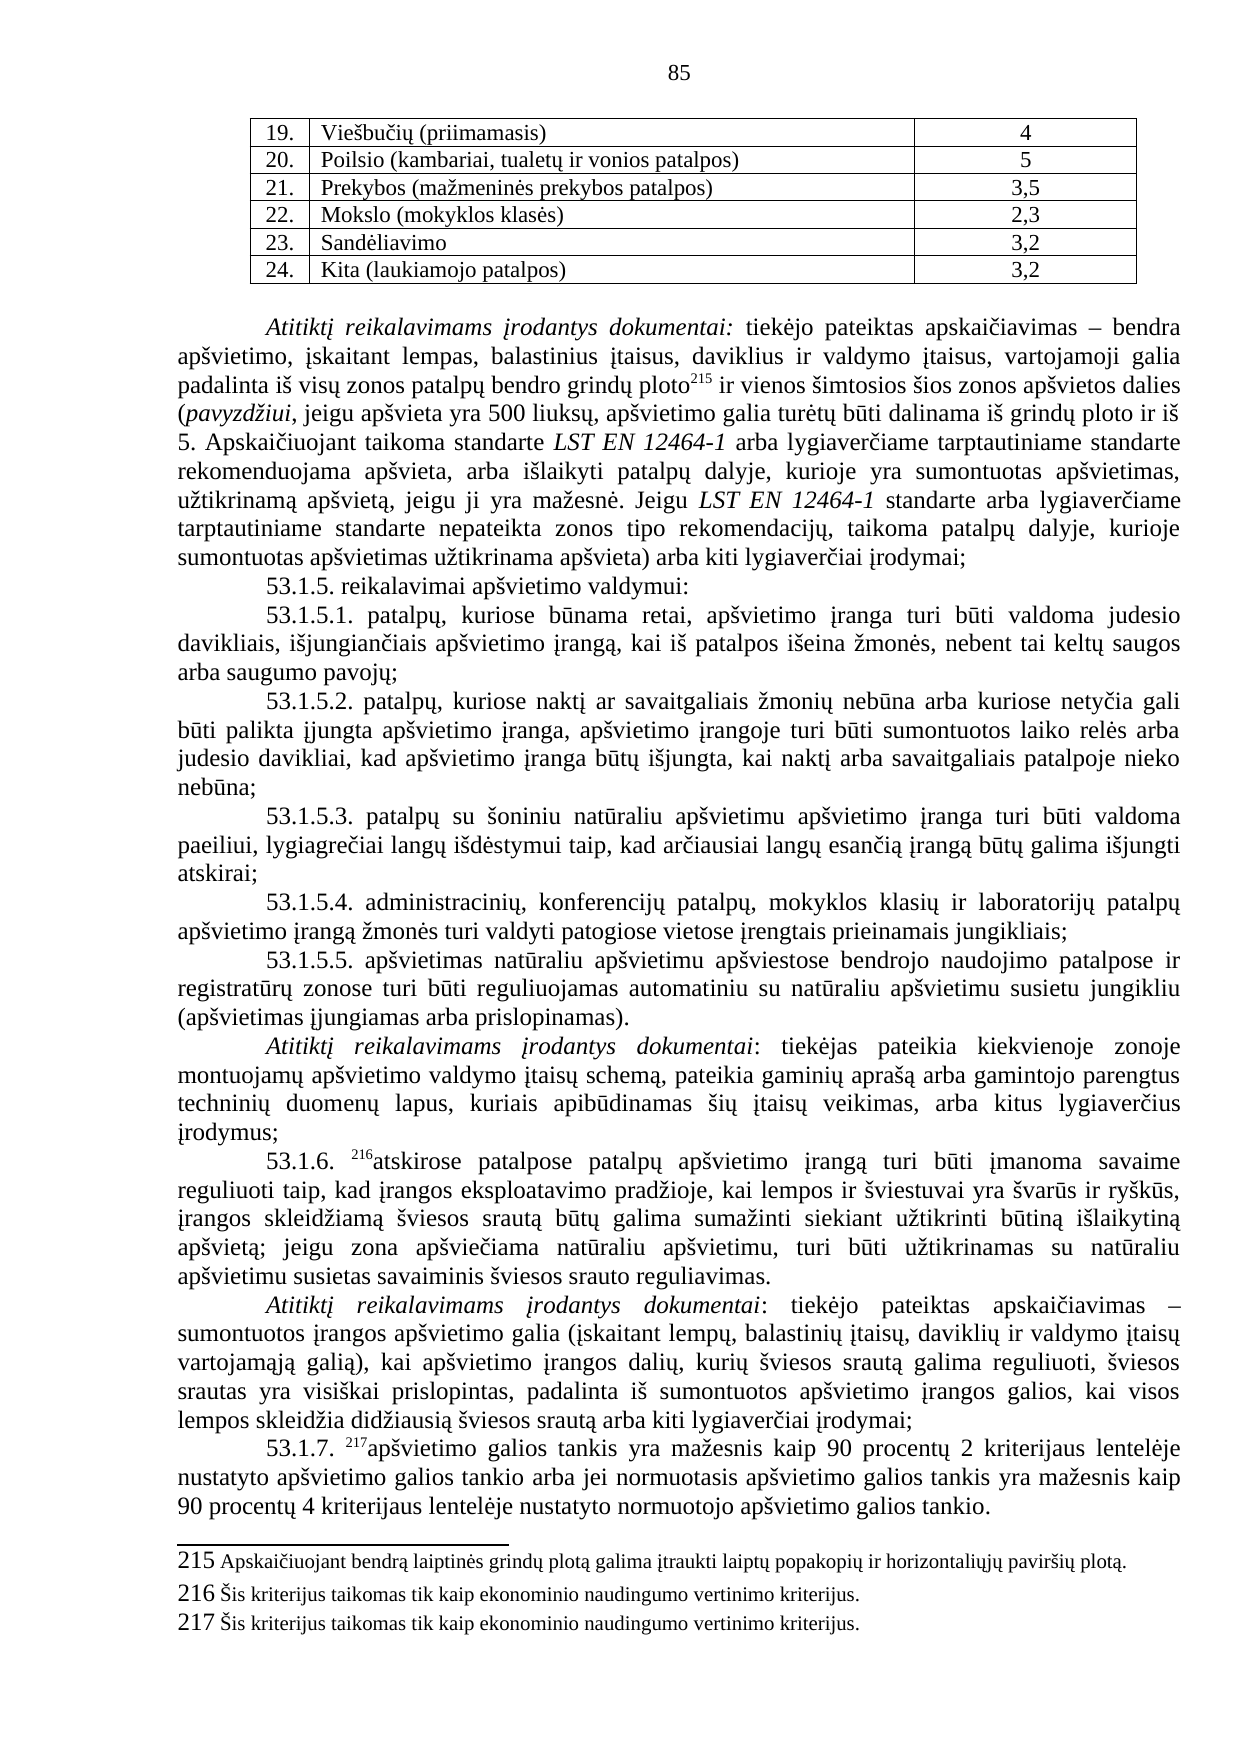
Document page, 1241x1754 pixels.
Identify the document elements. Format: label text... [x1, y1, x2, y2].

table_cell 3,2 [915, 256, 1136, 282]
table_cell 21. [251, 174, 309, 200]
table_cell Prekybos (mažmeninės prekybos patalpos) [310, 174, 914, 200]
text 53.1.5.3. patalpų su šoniniu natūraliu apšvietimu apšvietimo įranga turi būti valdoma paeiliui, lygiagrečiai langų išdėstymui taip, kad arčiausiai langų esančią įrangą būtų galima išjungti atskirai; [177, 801, 1181, 887]
table_cell Poilsio (kambariai, tualetų ir vonios patalpos) [310, 147, 914, 173]
table_cell 24. [251, 256, 309, 282]
table_cell 23. [251, 229, 309, 255]
table_cell 3,5 [915, 174, 1136, 200]
text Atitiktį reikalavimams įrodantys dokumentai: tiekėjo pateiktas apskaičiavimas – sumontuotos įrangos apšvietimo galia (įskaitant lempų, balastinių įtaisų, daviklių ir valdymo įtaisų vartojamąją galią), kai apšvietimo įrangos dalių, kurių šviesos srautą galima reguliuoti, šviesos srautas yra visiškai prislopintas, padalinta iš sumontuotos apšvietimo įrangos galios, kai visos lempos skleidžia didžiausią šviesos srautą arba kiti lygiaverčiai įrodymai; [177, 1290, 1181, 1433]
text Šis kriterijus taikomas tik kaip ekonominio naudingumo vertinimo kriterijus. [177, 1578, 1181, 1607]
table_cell 3,2 [915, 229, 1136, 255]
text Atitiktį reikalavimams įrodantys dokumentai: tiekėjas pateikia kiekvienoje zonoje montuojamų apšvietimo valdymo įtaisų schemą, pateikia gaminių aprašą arba gamintojo parengtus techninių duomenų lapus, kuriais apibūdinamas šių įtaisų veikimas, arba kitus lygiaverčius įrodymus; [177, 1031, 1181, 1146]
table_cell 2,3 [915, 201, 1136, 228]
text 53.1.7. apšvietimo galios tankis yra mažesnis kaip 90 procentų 2 kriterijaus lentelėje nustatyto apšvietimo galios tankio arba jei normuotasis apšvietimo galios tankis yra mažesnis kaip 90 procentų 4 kriterijaus lentelėje nustatyto normuotojo apšvietimo galios tankio. [177, 1433, 1181, 1520]
text 53.1.5.1. patalpų, kuriose būnama retai, apšvietimo įranga turi būti valdoma judesio davikliais, išjungiančiais apšvietimo įrangą, kai iš patalpos išeina žmonės, nebent tai keltų saugos arba saugumo pavojų; [177, 600, 1181, 686]
table_cell 20. [251, 147, 309, 173]
text 53.1.5. reikalavimai apšvietimo valdymui: [177, 571, 1181, 600]
table_cell Mokslo (mokyklos klasės) [310, 201, 914, 228]
text 53.1.5.5. apšvietimas natūraliu apšvietimu apšviestose bendrojo naudojimo patalpose ir registratūrų zonose turi būti reguliuojamas automatiniu su natūraliu apšvietimu susietu jungikliu (apšvietimas įjungiamas arba prislopinamas). [177, 945, 1181, 1031]
table_cell 4 [915, 119, 1136, 146]
text 53.1.5.4. administracinių, konferencijų patalpų, mokyklos klasių ir laboratorijų patalpų apšvietimo įrangą žmonės turi valdyti patogiose vietose įrengtais prieinamais jungikliais; [177, 887, 1181, 945]
text 53.1.5.2. patalpų, kuriose naktį ar savaitgaliais žmonių nebūna arba kuriose netyčia gali būti palikta įjungta apšvietimo įranga, apšvietimo įrangoje turi būti sumontuotos laiko relės arba judesio davikliai, kad apšvietimo įranga būtų išjungta, kai naktį arba savaitgaliais patalpoje nieko nebūna; [177, 686, 1181, 801]
text 53.1.6. atskirose patalpose patalpų apšvietimo įrangą turi būti įmanoma savaime reguliuoti taip, kad įrangos eksploatavimo pradžioje, kai lempos ir šviestuvai yra švarūs ir ryškūs, įrangos skleidžiamą šviesos srautą būtų galima sumažinti siekiant užtikrinti būtiną išlaikytiną apšvietą; jeigu zona apšviečiama natūraliu apšvietimu, turi būti užtikrinamas su natūraliu apšvietimu susietas savaiminis šviesos srauto reguliavimas. [177, 1146, 1181, 1290]
table_cell 19. [251, 119, 309, 146]
table_cell Kita (laukiamojo patalpos) [310, 256, 914, 282]
table_cell Sandėliavimo [310, 229, 914, 255]
table_cell Viešbučių (priimamasis) [310, 119, 914, 146]
table_cell 5 [915, 147, 1136, 173]
text Apskaičiuojant bendrą laiptinės grindų plotą galima įtraukti laiptų popakopių ir horizontaliųjų paviršių plotą. [177, 1545, 1181, 1574]
text Atitiktį reikalavimams įrodantys dokumentai: tiekėjo pateiktas apskaičiavimas – bendra apšvietimo, įskaitant lempas, balastinius įtaisus, daviklius ir valdymo įtaisus, vartojamoji galia padalinta iš visų zonos patalpų bendro grindų ploto ir vienos šimtosios šios zonos apšvietos dalies (pavyzdžiui, jeigu apšvieta yra 500 liuksų, apšvietimo galia turėtų būti dalinama iš grindų ploto ir iš 5. Apskaičiuojant taikoma standarte LST EN 12464-1 arba lygiaverčiame tarptautiniame standarte rekomenduojama apšvieta, arba išlaikyti patalpų dalyje, kurioje yra sumontuotas apšvietimas, užtikrinamą apšvietą, jeigu ji yra mažesnė. Jeigu LST EN 12464-1 standarte arba lygiaverčiame tarptautiniame standarte nepateikta zonos tipo rekomendacijų, taikoma patalpų dalyje, kurioje sumontuotas apšvietimas užtikrinama apšvieta) arba kiti lygiaverčiai įrodymai; [177, 312, 1181, 571]
table_cell 22. [251, 201, 309, 228]
text Šis kriterijus taikomas tik kaip ekonominio naudingumo vertinimo kriterijus. [177, 1607, 1181, 1636]
